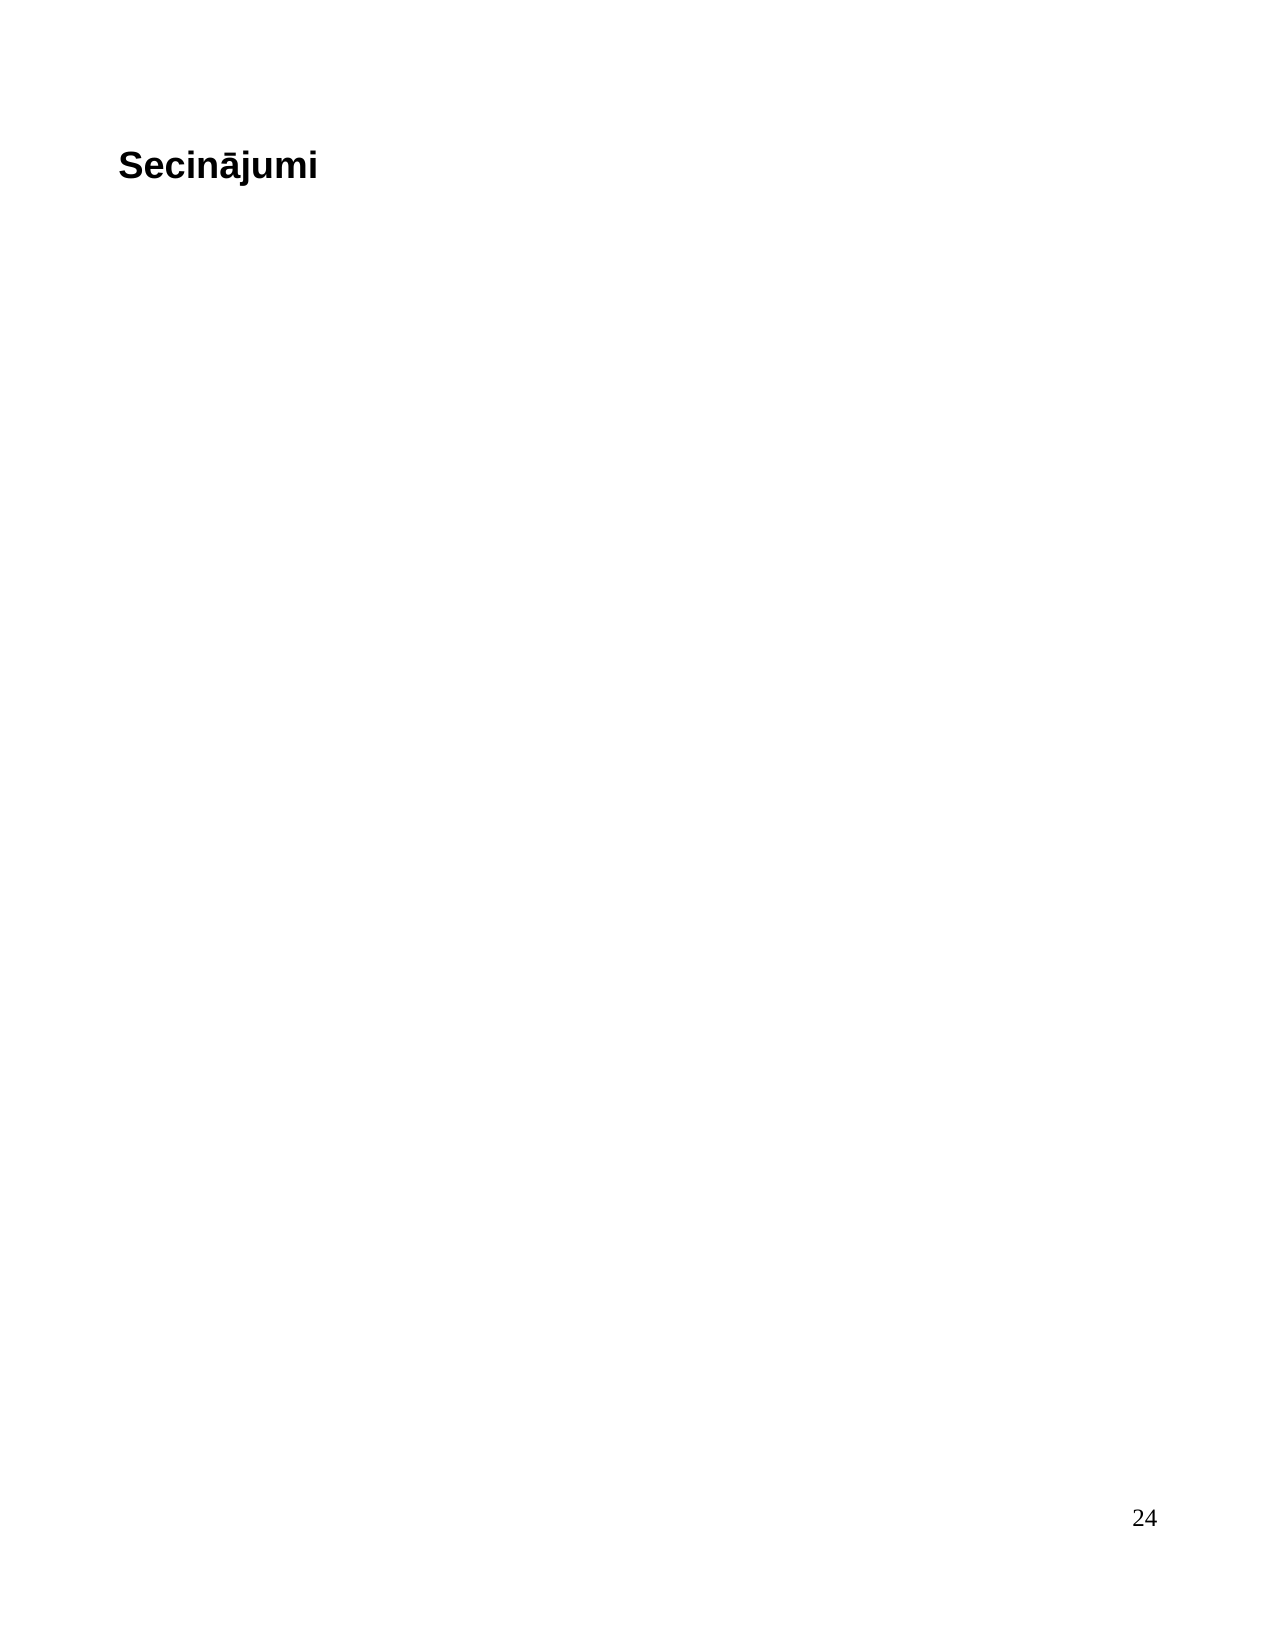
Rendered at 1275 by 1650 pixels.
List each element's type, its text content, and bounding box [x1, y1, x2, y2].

subtitle Secinājumi [118, 143, 1157, 187]
